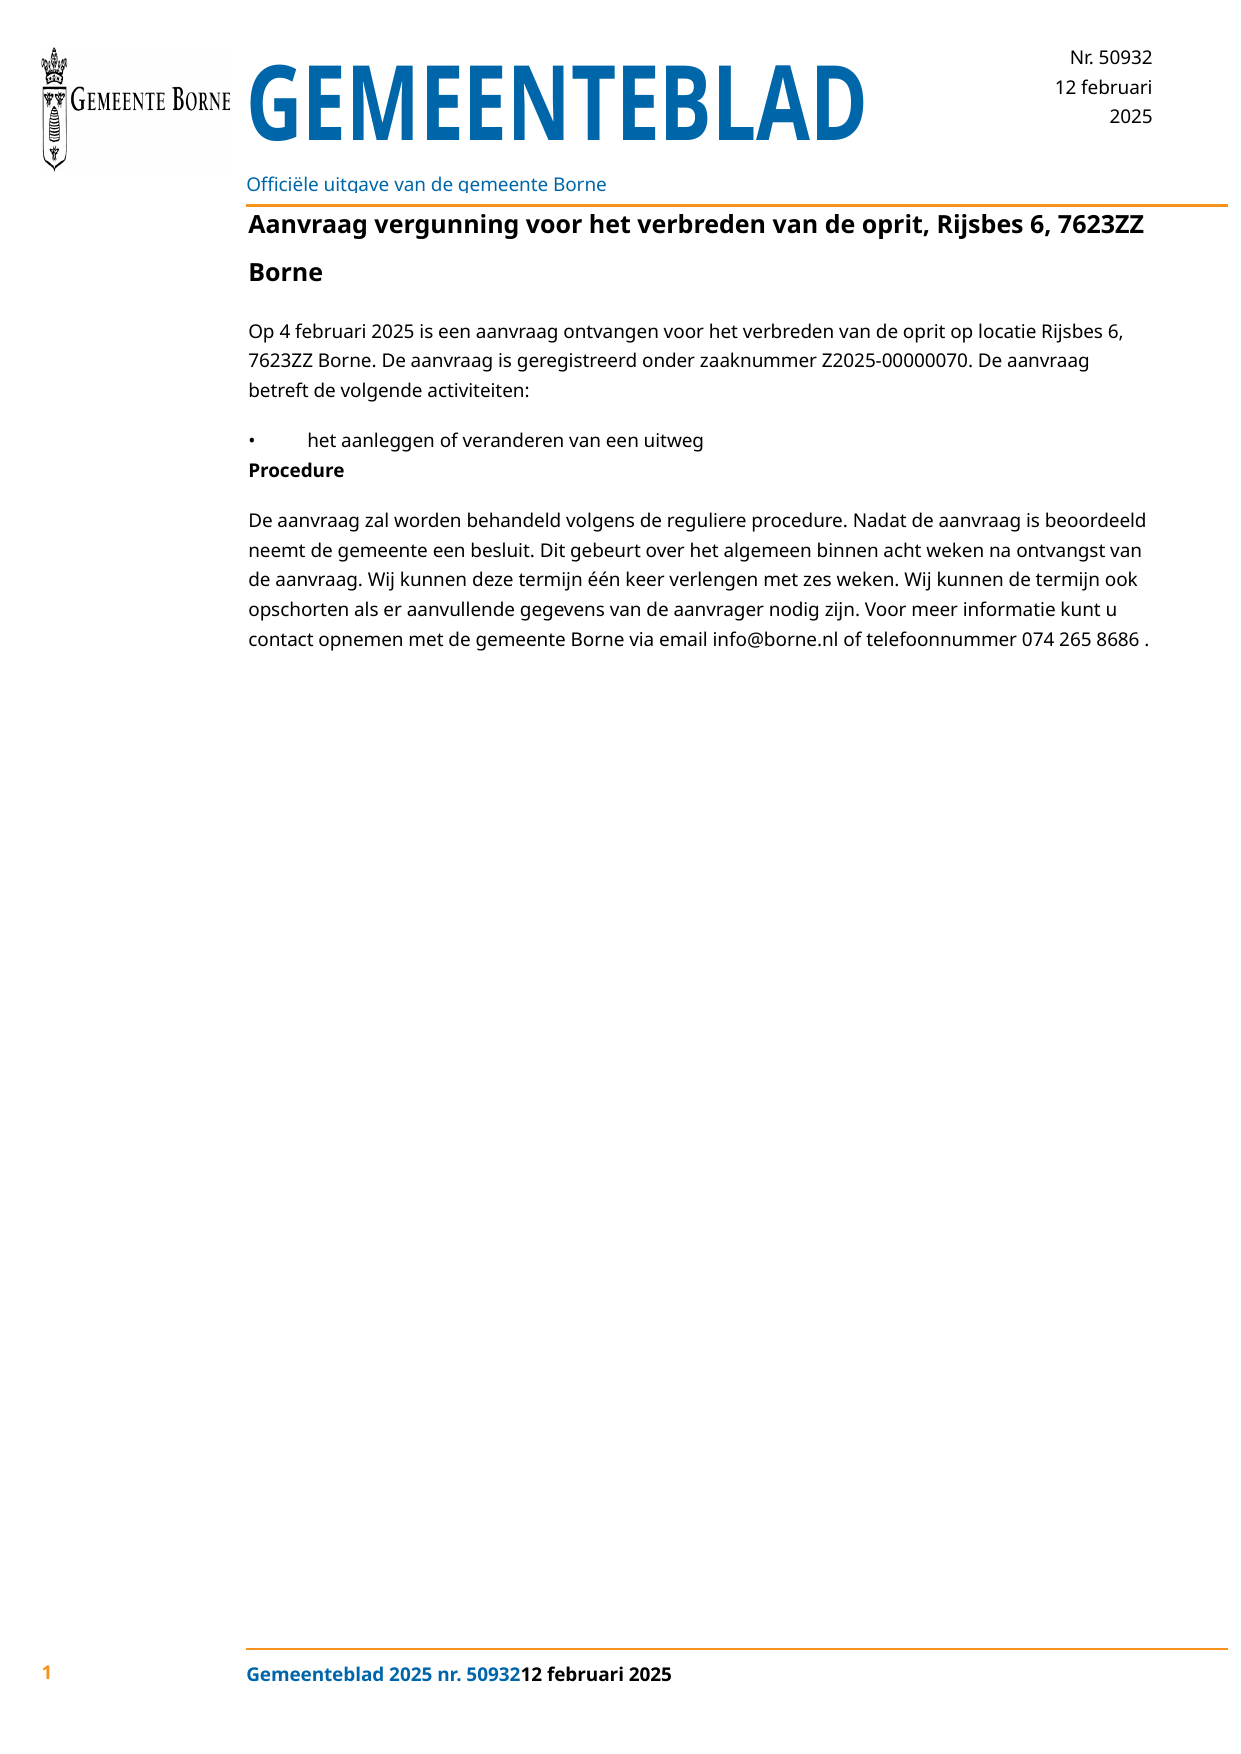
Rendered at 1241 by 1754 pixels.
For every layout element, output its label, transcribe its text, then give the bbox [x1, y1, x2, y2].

list het aanleggen of veranderen van een uitweg [248, 427, 1152, 453]
text De aanvraag zal worden behandeld volgens de reguliere procedure. Nadat de aanvraag is beoordeeld neemt de gemeente een besluit. Dit gebeurt over het algemeen binnen acht weken na ontvangst van de aanvraag. Wij kunnen deze termijn één keer verlengen met zes weken. Wij kunnen de termijn ook opschorten als er aanvullende gegevens van de aanvrager nodig zijn. Voor meer informatie kunt u contact opnemen met de gemeente Borne via email info@borne.nl of telefoonnummer 074 265 8686 . [248, 507, 1152, 652]
text Procedure [248, 457, 1152, 483]
picture [41, 47, 231, 172]
text Aanvraag vergunning voor het verbreden van de oprit, Rijsbes 6, 7623ZZ Borne [248, 207, 1152, 288]
text Op 4 februari 2025 is een aanvraag ontvangen voor het verbreden van de oprit op locatie Rijsbes 6, 7623ZZ Borne. De aanvraag is geregistreerd onder zaaknummer Z2025-00000070. De aanvraag betreft de volgende activiteiten: [248, 318, 1152, 403]
